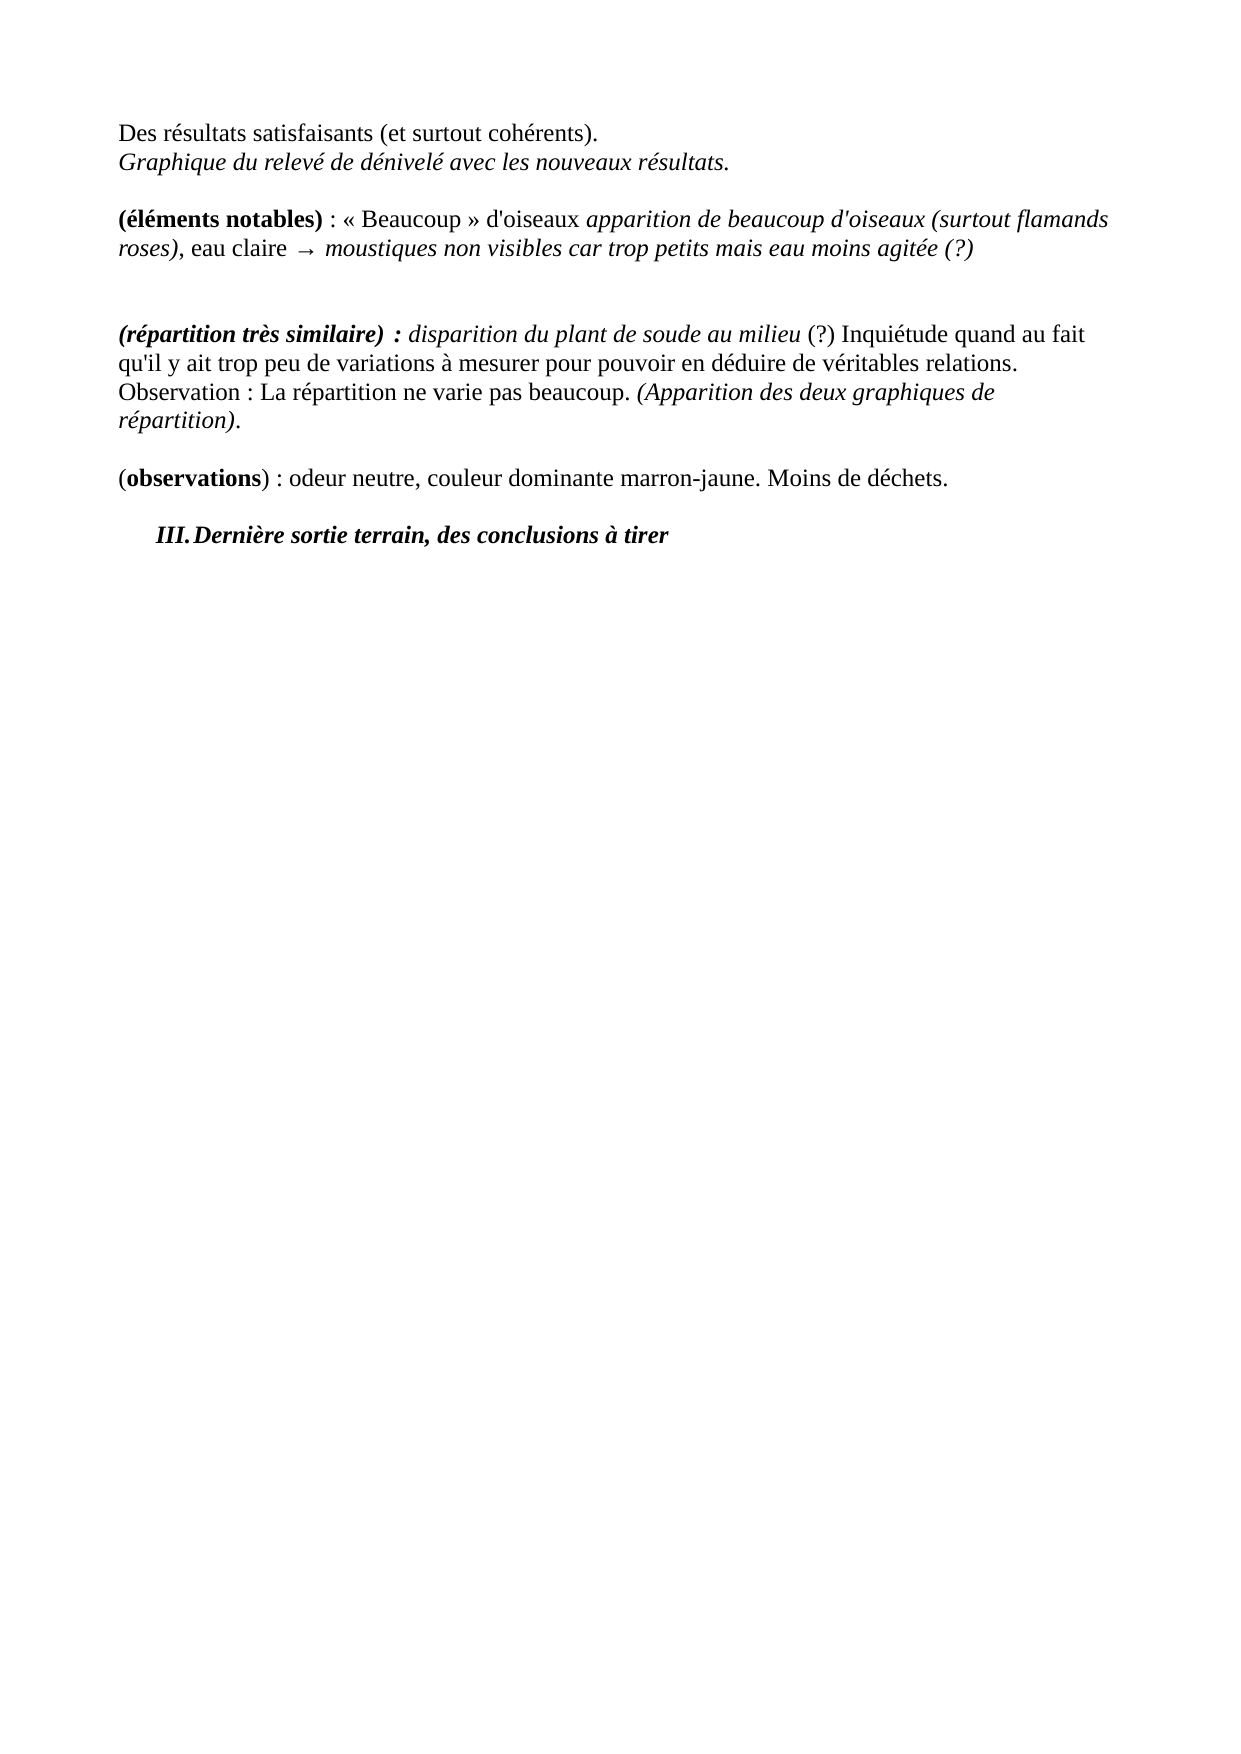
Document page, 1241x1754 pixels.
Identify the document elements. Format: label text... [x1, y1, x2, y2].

text Graphique du relevé de dénivelé avec les nouveaux résultats. [118, 147, 1122, 176]
text (répartition très similaire) : disparition du plant de soude au milieu (?) Inquiétude quand au fait qu'il y ait trop peu de variations à mesurer pour pouvoir en déduire de véritables relations. Observation : La répartition ne varie pas beaucoup. (Apparition des deux graphiques de répartition). [118, 319, 1122, 434]
list Dernière sortie terrain, des conclusions à tirer [156, 521, 1122, 549]
text Des résultats satisfaisants (et surtout cohérents). [118, 118, 1122, 147]
text (observations) : odeur neutre, couleur dominante marron-jaune. Moins de déchets. [118, 463, 1122, 492]
text (éléments notables) : « Beaucoup » d'oiseaux apparition de beaucoup d'oiseaux (surtout flamands roses), eau claire → moustiques non visibles car trop petits mais eau moins agitée (?) [118, 204, 1122, 262]
